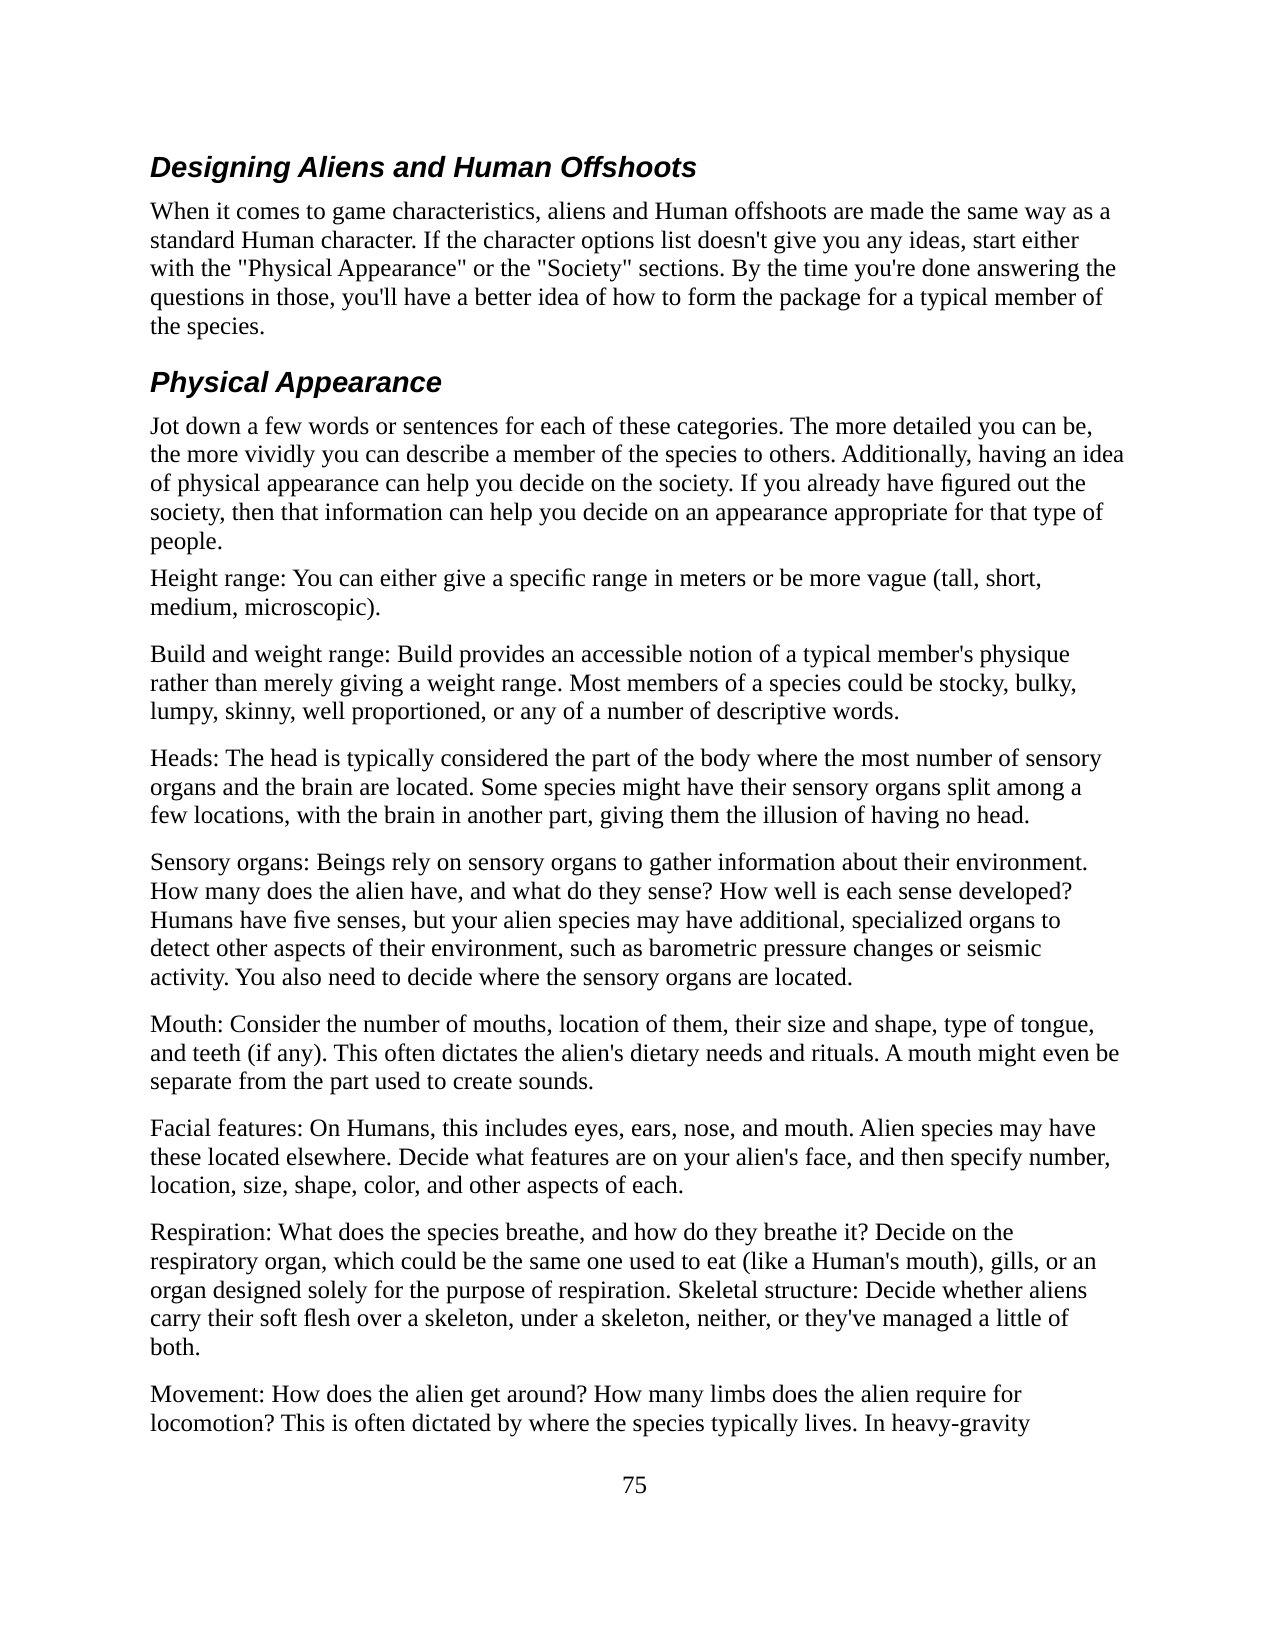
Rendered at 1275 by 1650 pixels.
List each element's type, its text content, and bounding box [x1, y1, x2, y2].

subtitle Physical Appearance [150, 365, 1125, 398]
text Mouth: Consider the number of mouths, location of them, their size and shape, type of tongue, and teeth (if any). This often dictates the alien's dietary needs and rituals. A mouth might even be separate from the part used to create sounds. [150, 1009, 1125, 1095]
text Facial features: On Humans, this includes eyes, ears, nose, and mouth. Alien species may have these located elsewhere. Decide what features are on your alien's face, and then specify number, location, size, shape, color, and other aspects of each. [150, 1113, 1125, 1199]
text Jot down a few words or sentences for each of these categories. The more detailed you can be, the more vividly you can describe a member of the species to others. Additionally, having an idea of physical appearance can help you decide on the society. If you already have ﬁgured out the society, then that information can help you decide on an appearance appropriate for that type of people. [150, 411, 1125, 554]
text Respiration: What does the species breathe, and how do they breathe it? Decide on the respiratory organ, which could be the same one used to eat (like a Human's mouth), gills, or an organ designed solely for the purpose of respiration. Skeletal structure: Decide whether aliens carry their soft ﬂesh over a skeleton, under a skeleton, neither, or they've managed a little of both. [150, 1217, 1125, 1361]
text Sensory organs: Beings rely on sensory organs to gather information about their environment. How many does the alien have, and what do they sense? How well is each sense developed? Humans have ﬁve senses, but your alien species may have additional, specialized organs to detect other aspects of their environment, such as barometric pressure changes or seismic activity. You also need to decide where the sensory organs are located. [150, 847, 1125, 991]
text Movement: How does the alien get around? How many limbs does the alien require for locomotion? This is often dictated by where the species typically lives. In heavy-gravity [150, 1379, 1125, 1436]
text Height range: You can either give a speciﬁc range in meters or be more vague (tall, short, medium, microscopic). [150, 563, 1125, 621]
text When it comes to game characteristics, aliens and Human offshoots are made the same way as a standard Human character. If the character options list doesn't give you any ideas, start either with the "Physical Appearance" or the "Society" sections. By the time you're done answering the questions in those, you'll have a better idea of how to form the package for a typical member of the species. [150, 196, 1125, 340]
text Build and weight range: Build provides an accessible notion of a typical member's physique rather than merely giving a weight range. Most members of a species could be stocky, bulky, lumpy, skinny, well proportioned, or any of a number of descriptive words. [150, 639, 1125, 725]
text Heads: The head is typically considered the part of the body where the most number of sensory organs and the brain are located. Some species might have their sensory organs split among a few locations, with the brain in another part, giving them the illusion of having no head. [150, 743, 1125, 829]
subtitle Designing Aliens and Human Offshoots [150, 150, 1125, 183]
